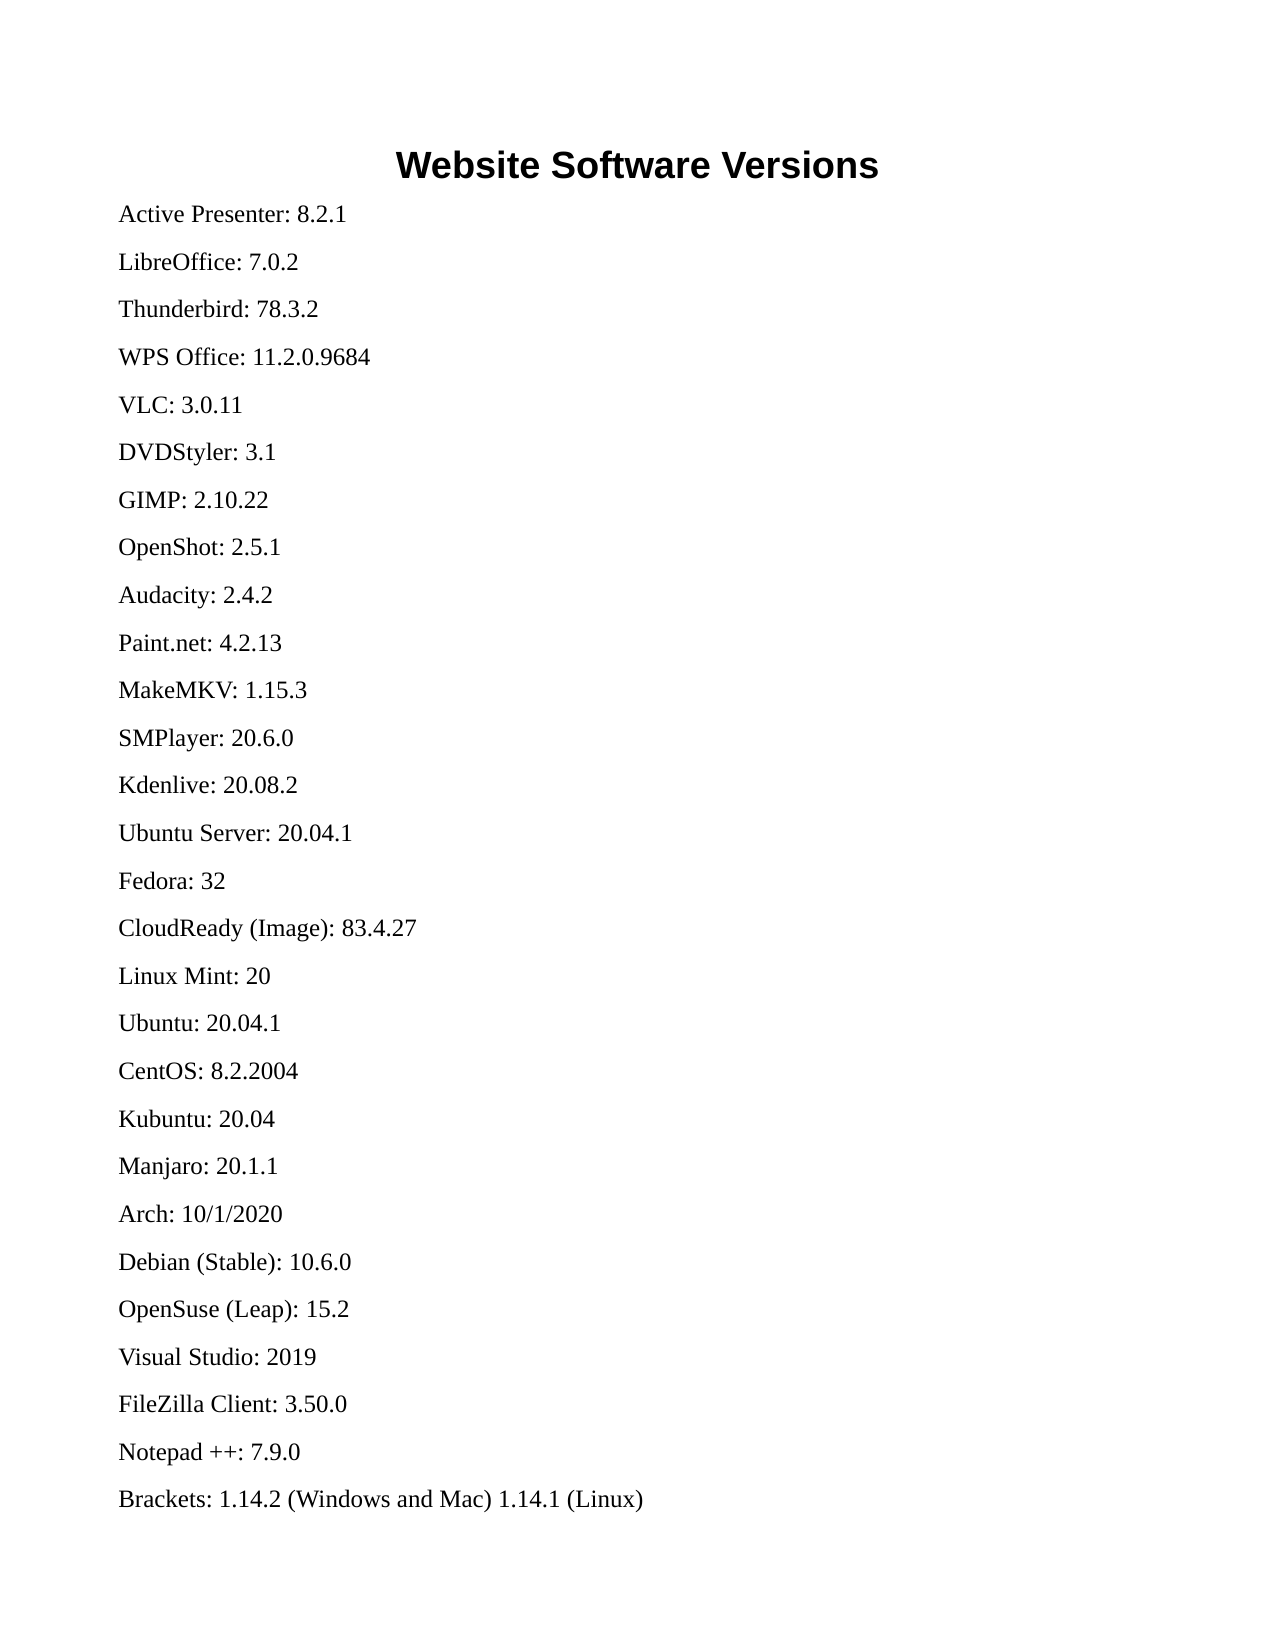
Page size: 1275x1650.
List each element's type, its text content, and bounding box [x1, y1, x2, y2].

text Kdenlive: 20.08.2 [118, 771, 1157, 799]
text OpenShot: 2.5.1 [118, 532, 1157, 561]
text FileZilla Client: 3.50.0 [118, 1389, 1157, 1418]
text Manjaro: 20.1.1 [118, 1151, 1157, 1180]
text Debian (Stable): 10.6.0 [118, 1247, 1157, 1275]
text Arch: 10/1/2020 [118, 1199, 1157, 1228]
text CentOS: 8.2.2004 [118, 1056, 1157, 1085]
text CloudReady (Image): 83.4.27 [118, 913, 1157, 942]
text Thunderbird: 78.3.2 [118, 294, 1157, 323]
text Ubuntu Server: 20.04.1 [118, 818, 1157, 847]
text Paint.net: 4.2.13 [118, 628, 1157, 656]
text LibreOffice: 7.0.2 [118, 247, 1157, 276]
text Brackets: 1.14.2 (Windows and Mac) 1.14.1 (Linux) [118, 1484, 1157, 1513]
text Audacity: 2.4.2 [118, 580, 1157, 609]
text VLC: 3.0.11 [118, 390, 1157, 418]
text GIMP: 2.10.22 [118, 485, 1157, 514]
text Notepad ++: 7.9.0 [118, 1437, 1157, 1466]
text Visual Studio: 2019 [118, 1342, 1157, 1371]
text SMPlayer: 20.6.0 [118, 723, 1157, 752]
text Kubuntu: 20.04 [118, 1104, 1157, 1132]
text Linux Mint: 20 [118, 961, 1157, 990]
text DVDStyler: 3.1 [118, 437, 1157, 466]
text Active Presenter: 8.2.1 [118, 199, 1157, 228]
text Fedora: 32 [118, 866, 1157, 894]
text MakeMKV: 1.15.3 [118, 675, 1157, 704]
text OpenSuse (Leap): 15.2 [118, 1294, 1157, 1323]
text WPS Office: 11.2.0.9684 [118, 342, 1157, 371]
subtitle Website Software Versions [118, 143, 1157, 187]
text Ubuntu: 20.04.1 [118, 1008, 1157, 1037]
